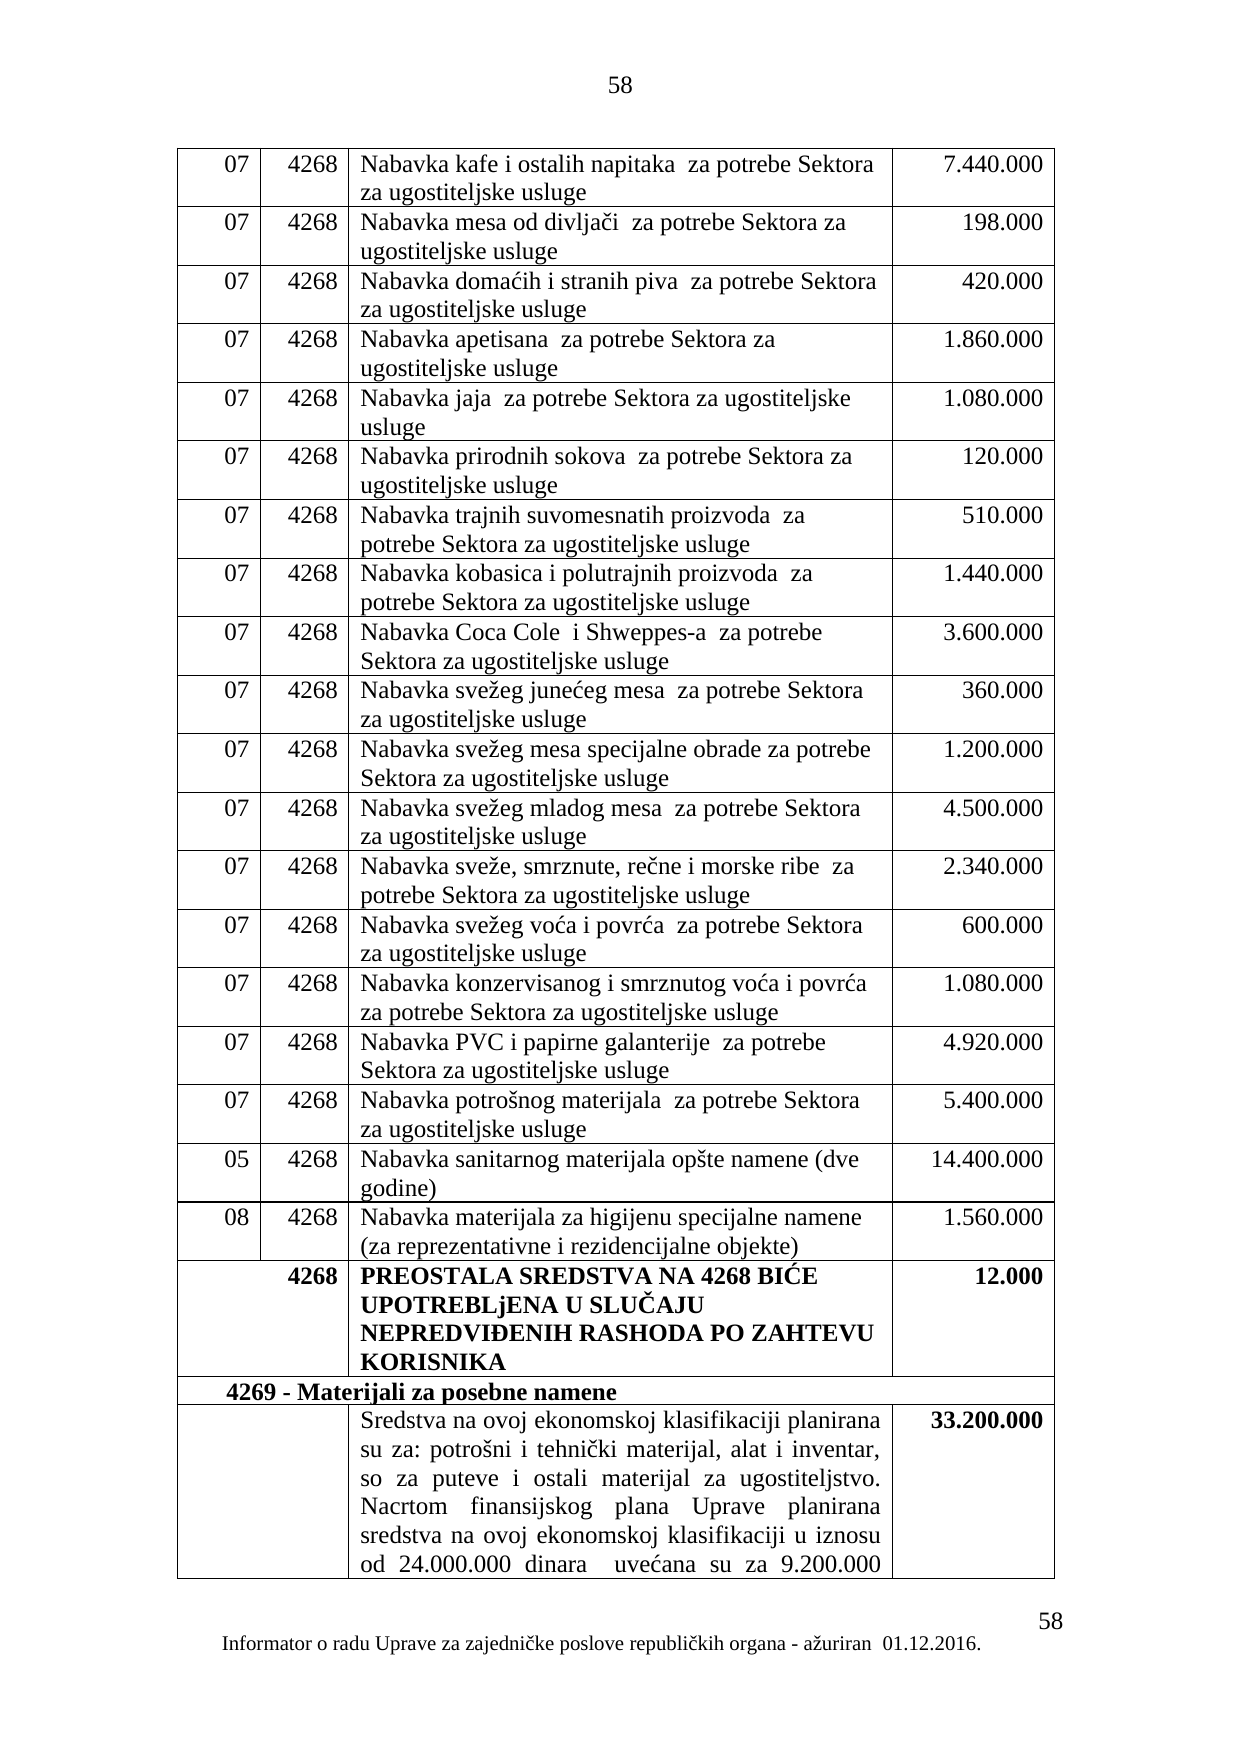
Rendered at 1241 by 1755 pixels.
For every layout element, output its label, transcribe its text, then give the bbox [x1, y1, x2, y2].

table_cell 120.000 [893, 441, 1054, 499]
table_cell 05 [178, 1144, 260, 1201]
table_cell 7.440.000 [893, 149, 1054, 206]
table_cell Nabavka svežeg voća i povrća za potrebe Sektora za ugostitelјske usluge [349, 910, 892, 967]
table_cell 07 [178, 149, 260, 206]
table_cell 4268 [261, 383, 348, 440]
table_cell 4.920.000 [893, 1027, 1054, 1084]
table_cell 198.000 [893, 207, 1054, 265]
table_cell Nabavka svežeg mladog mesa za potrebe Sektora za ugostitelјske usluge [349, 793, 892, 850]
table_cell 07 [178, 968, 260, 1026]
table_cell 07 [178, 441, 260, 499]
table_cell 3.600.000 [893, 617, 1054, 674]
table_cell 07 [178, 793, 260, 850]
table_cell 5.400.000 [893, 1085, 1054, 1143]
table_cell PREOSTALA SREDSTVA NA 4268 BIĆE UPOTREBLjENA U SLUČAJU NEPREDVIĐENIH RASHODA PO ZAHTEVU KORISNIKA [349, 1261, 892, 1376]
table_cell 4268 [261, 1027, 348, 1084]
table_cell Nabavka svežeg junećeg mesa za potrebe Sektora za ugostitelјske usluge [349, 676, 892, 733]
table_cell 4268 [261, 500, 348, 557]
table_cell 420.000 [893, 266, 1054, 323]
table_cell 07 [178, 910, 260, 967]
table_cell Nabavka mesa od divlјači za potrebe Sektora za ugostitelјske usluge [349, 207, 892, 265]
table_cell 1.080.000 [893, 968, 1054, 1026]
table_cell 1.440.000 [893, 559, 1054, 616]
table_cell 510.000 [893, 500, 1054, 557]
table_cell Nabavka PVC i papirne galanterije za potrebe Sektora za ugostitelјske usluge [349, 1027, 892, 1084]
table_cell 12.000 [893, 1261, 1054, 1376]
table_cell Nabavka kafe i ostalih napitaka za potrebe Sektora za ugostitelјske usluge [349, 149, 892, 206]
table_cell Nabavka jaja za potrebe Sektora za ugostitelјske usluge [349, 383, 892, 440]
table_cell 4268 [261, 1203, 348, 1260]
table_cell 4268 [261, 851, 348, 909]
table_cell 33.200.000 [893, 1405, 1054, 1578]
table_cell Sredstva na ovoj ekonomskoj klasifikaciji planirana su za: potrošni i tehnički materijal, alat i inventar, so za puteve i ostali materijal za ugostitelјstvo. Nacrtom finansijskog plana Uprave planirana sredstva na ovoj ekonomskoj klasifikaciji u iznosu od 24.000.000 dinara uvećana su za 9.200.000 [349, 1405, 892, 1578]
table_cell 1.200.000 [893, 734, 1054, 792]
table_cell 4268 [261, 734, 348, 792]
table_cell 4268 [261, 617, 348, 674]
table_cell Nabavka kobasica i polutrajnih proizvoda za potrebe Sektora za ugostitelјske usluge [349, 559, 892, 616]
table_cell 07 [178, 266, 260, 323]
table_cell Nabavka materijala za higijenu specijalne namene (za reprezentativne i rezidencijalne objekte) [349, 1203, 892, 1260]
table_cell 360.000 [893, 676, 1054, 733]
table_cell 4268 [261, 266, 348, 323]
table_cell 4268 [261, 207, 348, 265]
table_cell 07 [178, 617, 260, 674]
table_cell 07 [178, 1027, 260, 1084]
table_cell 1.560.000 [893, 1203, 1054, 1260]
table_cell 07 [178, 851, 260, 909]
table_cell 1.860.000 [893, 324, 1054, 382]
table_cell 14.400.000 [893, 1144, 1054, 1201]
table_cell 600.000 [893, 910, 1054, 967]
table_cell Nabavka domaćih i stranih piva za potrebe Sektora za ugostitelјske usluge [349, 266, 892, 323]
table_cell 4268 [178, 1261, 348, 1376]
table_cell 07 [178, 676, 260, 733]
table_cell 07 [178, 1085, 260, 1143]
table_cell 1.080.000 [893, 383, 1054, 440]
table_cell 07 [178, 207, 260, 265]
table_cell Nabavka Coca Cole i Shweppes-a za potrebe Sektora za ugostitelјske usluge [349, 617, 892, 674]
table_cell 4268 [261, 1085, 348, 1143]
table_cell 4268 [261, 793, 348, 850]
table_cell 4.500.000 [893, 793, 1054, 850]
table_cell Nabavka prirodnih sokova za potrebe Sektora za ugostitelјske usluge [349, 441, 892, 499]
table_cell 2.340.000 [893, 851, 1054, 909]
table_cell 07 [178, 734, 260, 792]
table_cell Nabavka trajnih suvomesnatih proizvoda za potrebe Sektora za ugostitelјske usluge [349, 500, 892, 557]
table_cell 4268 [261, 559, 348, 616]
table_cell 07 [178, 559, 260, 616]
table_cell 07 [178, 324, 260, 382]
table_cell Nabavka sanitarnog materijala opšte namene (dve godine) [349, 1144, 892, 1201]
table_cell Nabavka svežeg mesa specijalne obrade za potrebe Sektora za ugostitelјske usluge [349, 734, 892, 792]
table_cell 4268 [261, 324, 348, 382]
table_cell 4268 [261, 1144, 348, 1201]
table_cell 4268 [261, 149, 348, 206]
table_cell 4268 [261, 676, 348, 733]
table_cell [178, 1405, 348, 1578]
table_cell 08 [178, 1203, 260, 1260]
table_cell Nabavka sveže, smrznute, rečne i morske ribe za potrebe Sektora za ugostitelјske usluge [349, 851, 892, 909]
table_cell 4268 [261, 968, 348, 1026]
table_cell Nabavka potrošnog materijala za potrebe Sektora za ugostitelјske usluge [349, 1085, 892, 1143]
table_cell 07 [178, 500, 260, 557]
table_cell Nabavka apetisana za potrebe Sektora za ugostitelјske usluge [349, 324, 892, 382]
table_cell 4268 [261, 910, 348, 967]
table_cell 4269 - Materijali za posebne namene [178, 1377, 1054, 1404]
table_cell 07 [178, 383, 260, 440]
table_cell Nabavka konzervisanog i smrznutog voća i povrća za potrebe Sektora za ugostitelјske usluge [349, 968, 892, 1026]
table_cell 4268 [261, 441, 348, 499]
